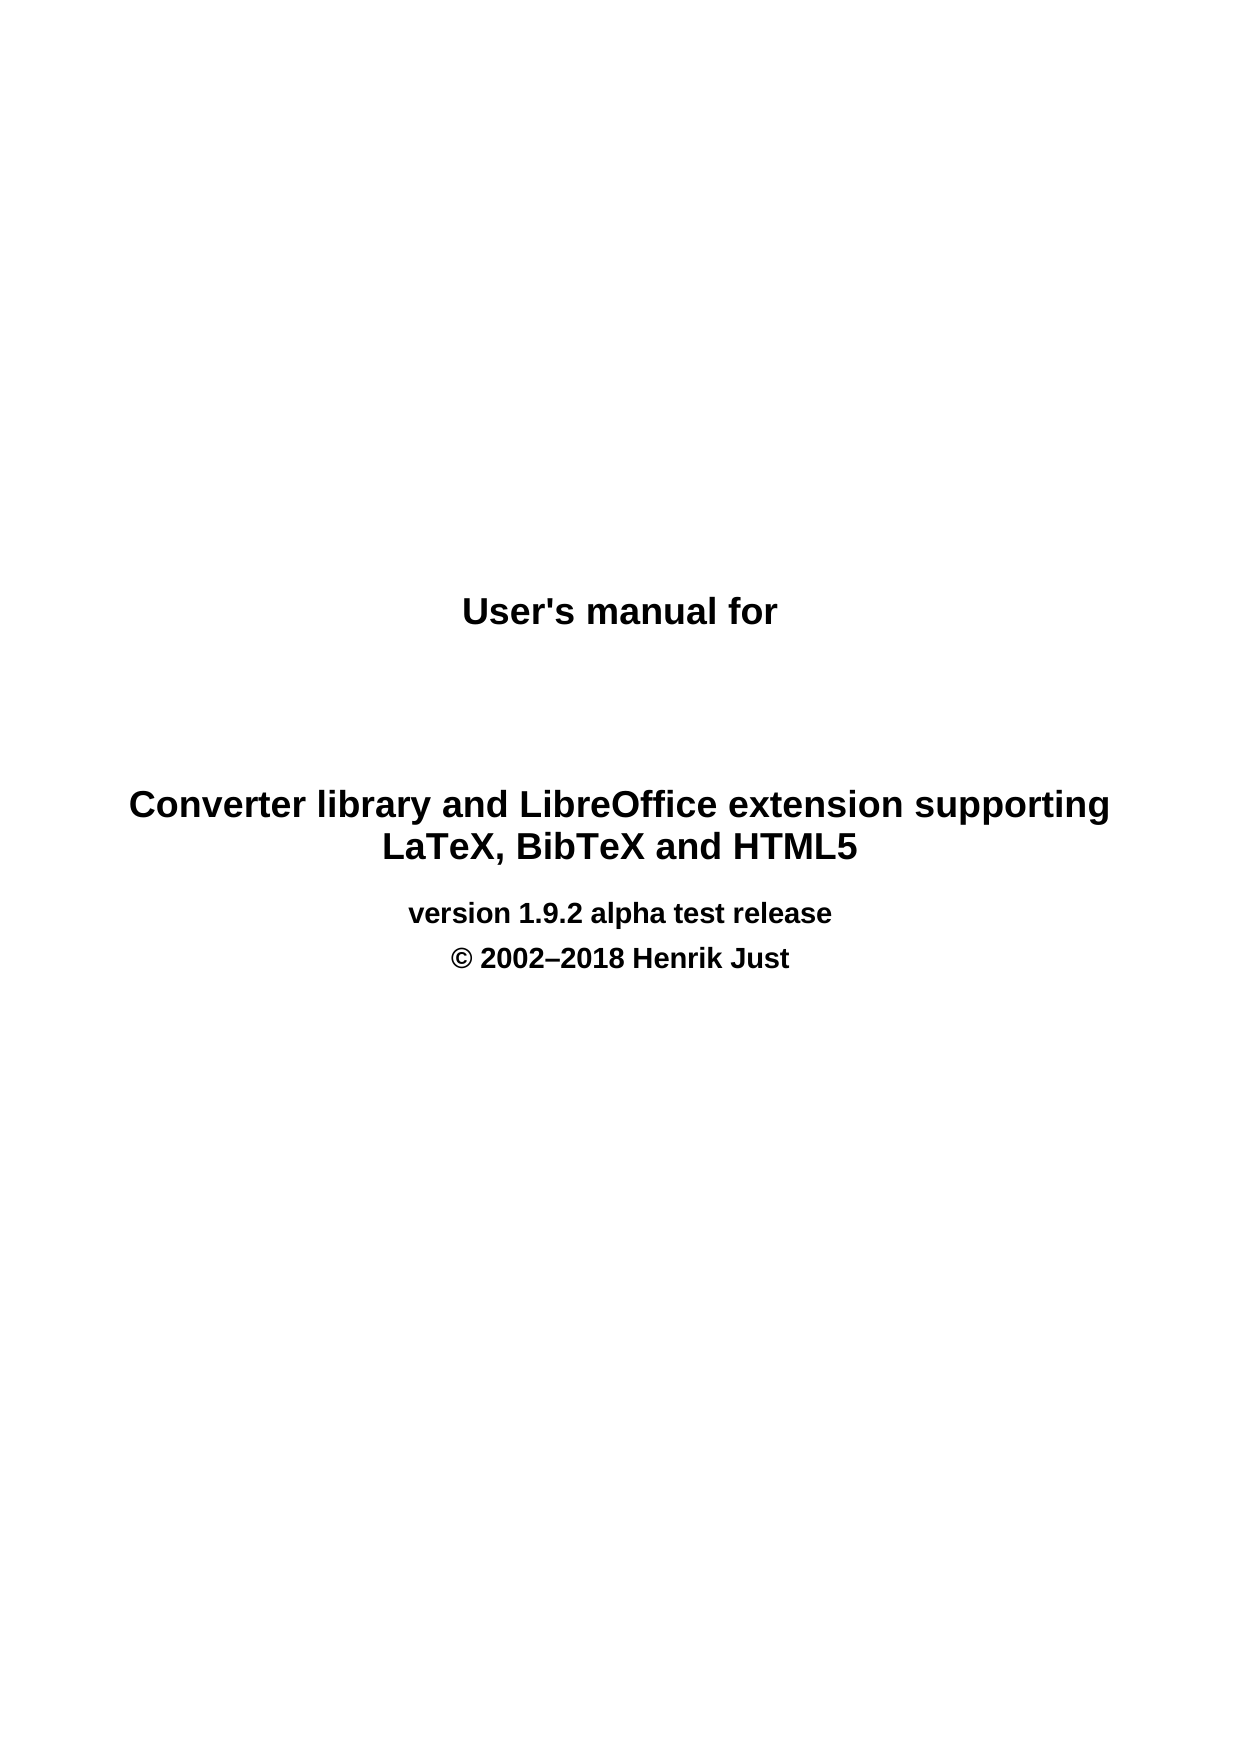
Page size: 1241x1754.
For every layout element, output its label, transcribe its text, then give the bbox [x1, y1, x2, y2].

text User's manual for [118, 591, 1122, 632]
text Converter library and LibreOffice extension supporting LaTeX, BibTeX and HTML5 [118, 784, 1122, 868]
text version 1.9.2 alpha test release [118, 897, 1122, 930]
text © 2002–2018 Henrik Just [118, 942, 1122, 974]
